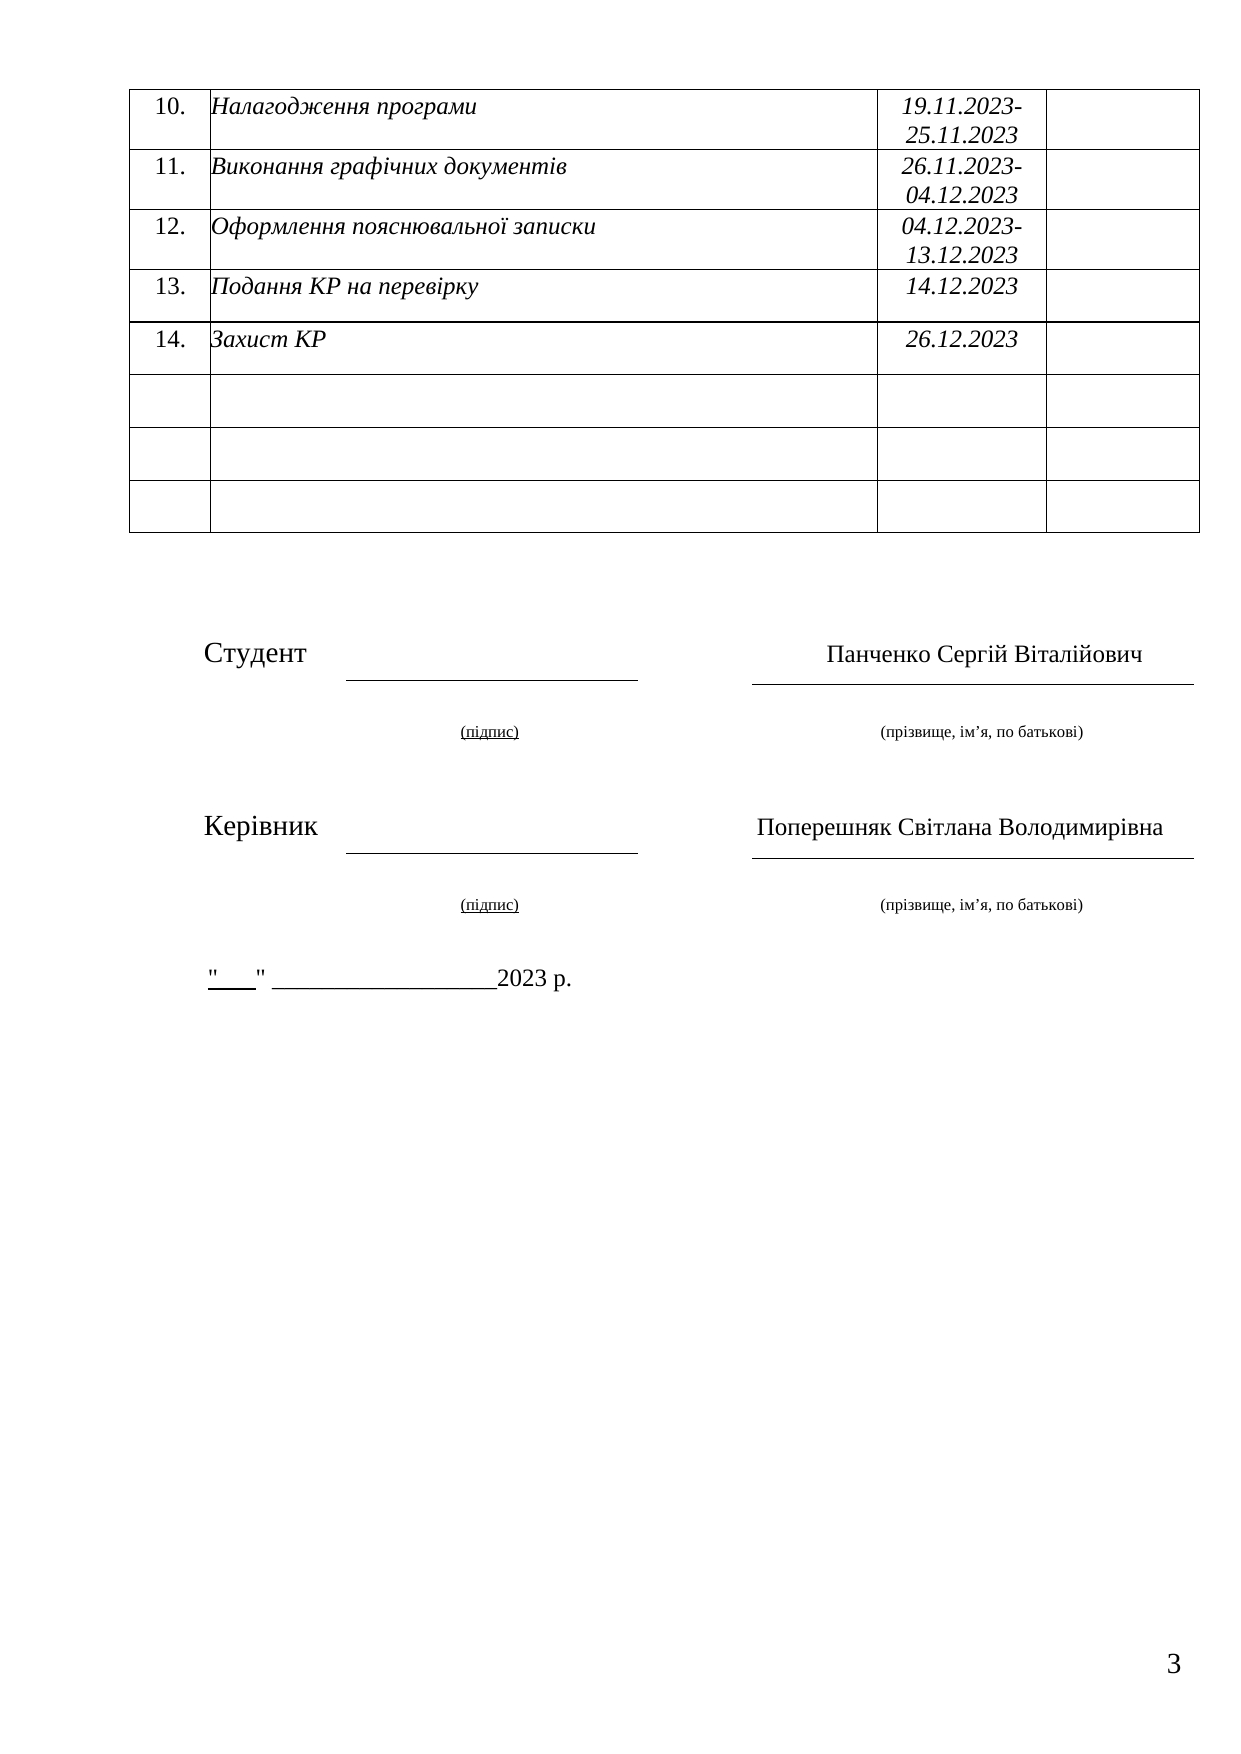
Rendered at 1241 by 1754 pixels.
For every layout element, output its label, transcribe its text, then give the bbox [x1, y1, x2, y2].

table_cell [878, 428, 1046, 479]
table_cell Захист КР [211, 323, 877, 374]
table_cell [1047, 375, 1199, 427]
text Керівник Поперешняк Світлана Володимирівна [118, 808, 1181, 842]
table_cell Подання КР на перевірку [211, 270, 877, 321]
table_cell [1047, 481, 1199, 532]
table_cell [130, 428, 210, 479]
table_cell 12. [130, 210, 210, 269]
text (підпис) (прізвище, ім’я, по батькові) [118, 722, 1181, 741]
table_cell [130, 481, 210, 532]
table_cell 14. [130, 323, 210, 374]
table_cell [1047, 90, 1199, 149]
table_cell [211, 375, 877, 427]
text (підпис) (прізвище, ім’я, по батькові) [118, 895, 1181, 914]
table_cell Налагодження програми [211, 90, 877, 149]
table_cell [1047, 323, 1199, 374]
table_cell [1047, 150, 1199, 209]
table_cell Оформлення пояснювальної записки [211, 210, 877, 269]
table_cell 14.12.2023 [878, 270, 1046, 321]
table_cell [1047, 270, 1199, 321]
table_cell [130, 375, 210, 427]
table_cell 26.12.2023 [878, 323, 1046, 374]
table_cell [878, 375, 1046, 427]
table_cell [211, 481, 877, 532]
table_cell 13. [130, 270, 210, 321]
table_cell [1047, 428, 1199, 479]
table_cell [1047, 210, 1199, 269]
table_cell [211, 428, 877, 479]
table_cell 19.11.2023- 25.11.2023 [878, 90, 1046, 149]
table_cell 10. [130, 90, 210, 149]
text "___" __________________2023 р. [208, 963, 1181, 992]
table_cell Виконання графічних документів [211, 150, 877, 209]
table_cell 26.11.2023- 04.12.2023 [878, 150, 1046, 209]
table_cell 11. [130, 150, 210, 209]
table_cell 04.12.2023- 13.12.2023 [878, 210, 1046, 269]
table_cell [878, 481, 1046, 532]
text Студент Панченко Сергій Віталійович [118, 635, 1181, 669]
